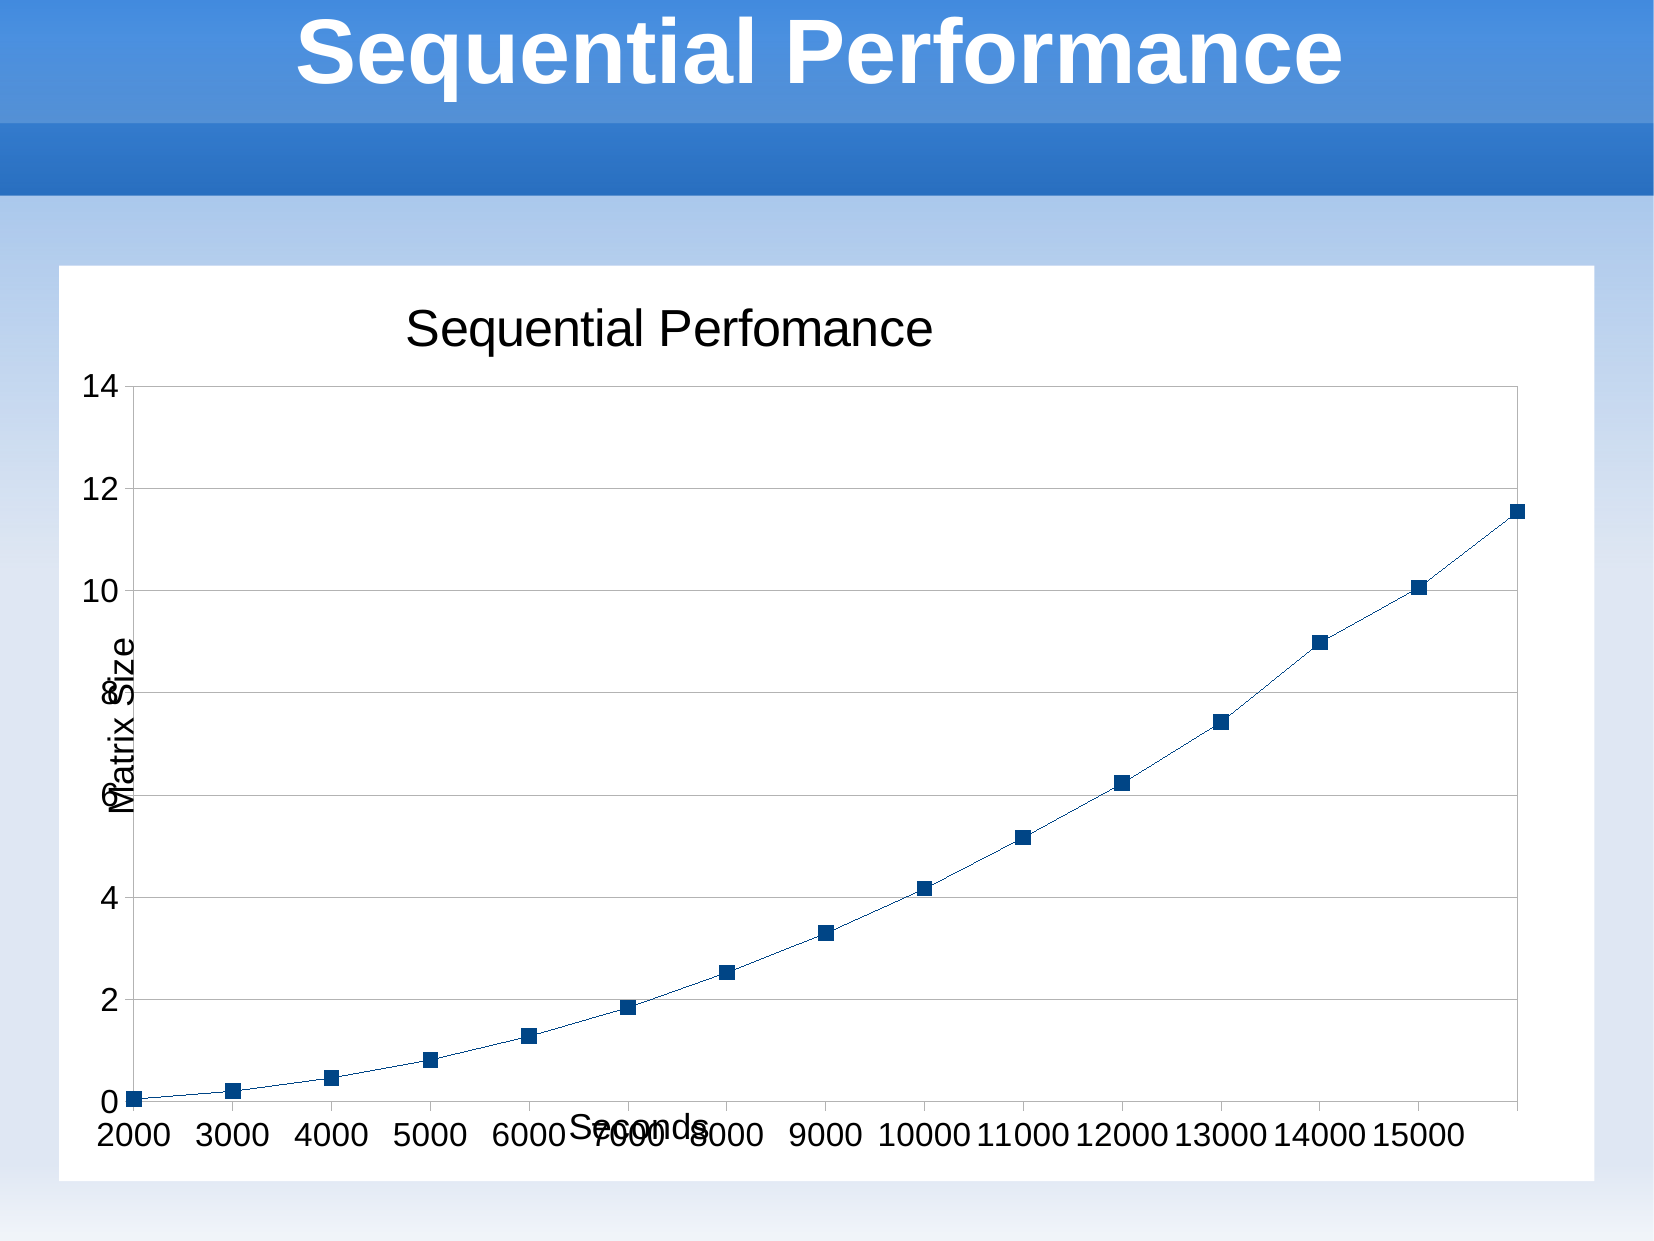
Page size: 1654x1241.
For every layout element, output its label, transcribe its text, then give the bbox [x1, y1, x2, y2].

picture [0, 0, 1654, 1241]
chart [59, 265, 1595, 1182]
title Sequential Performance [76, 0, 1565, 208]
